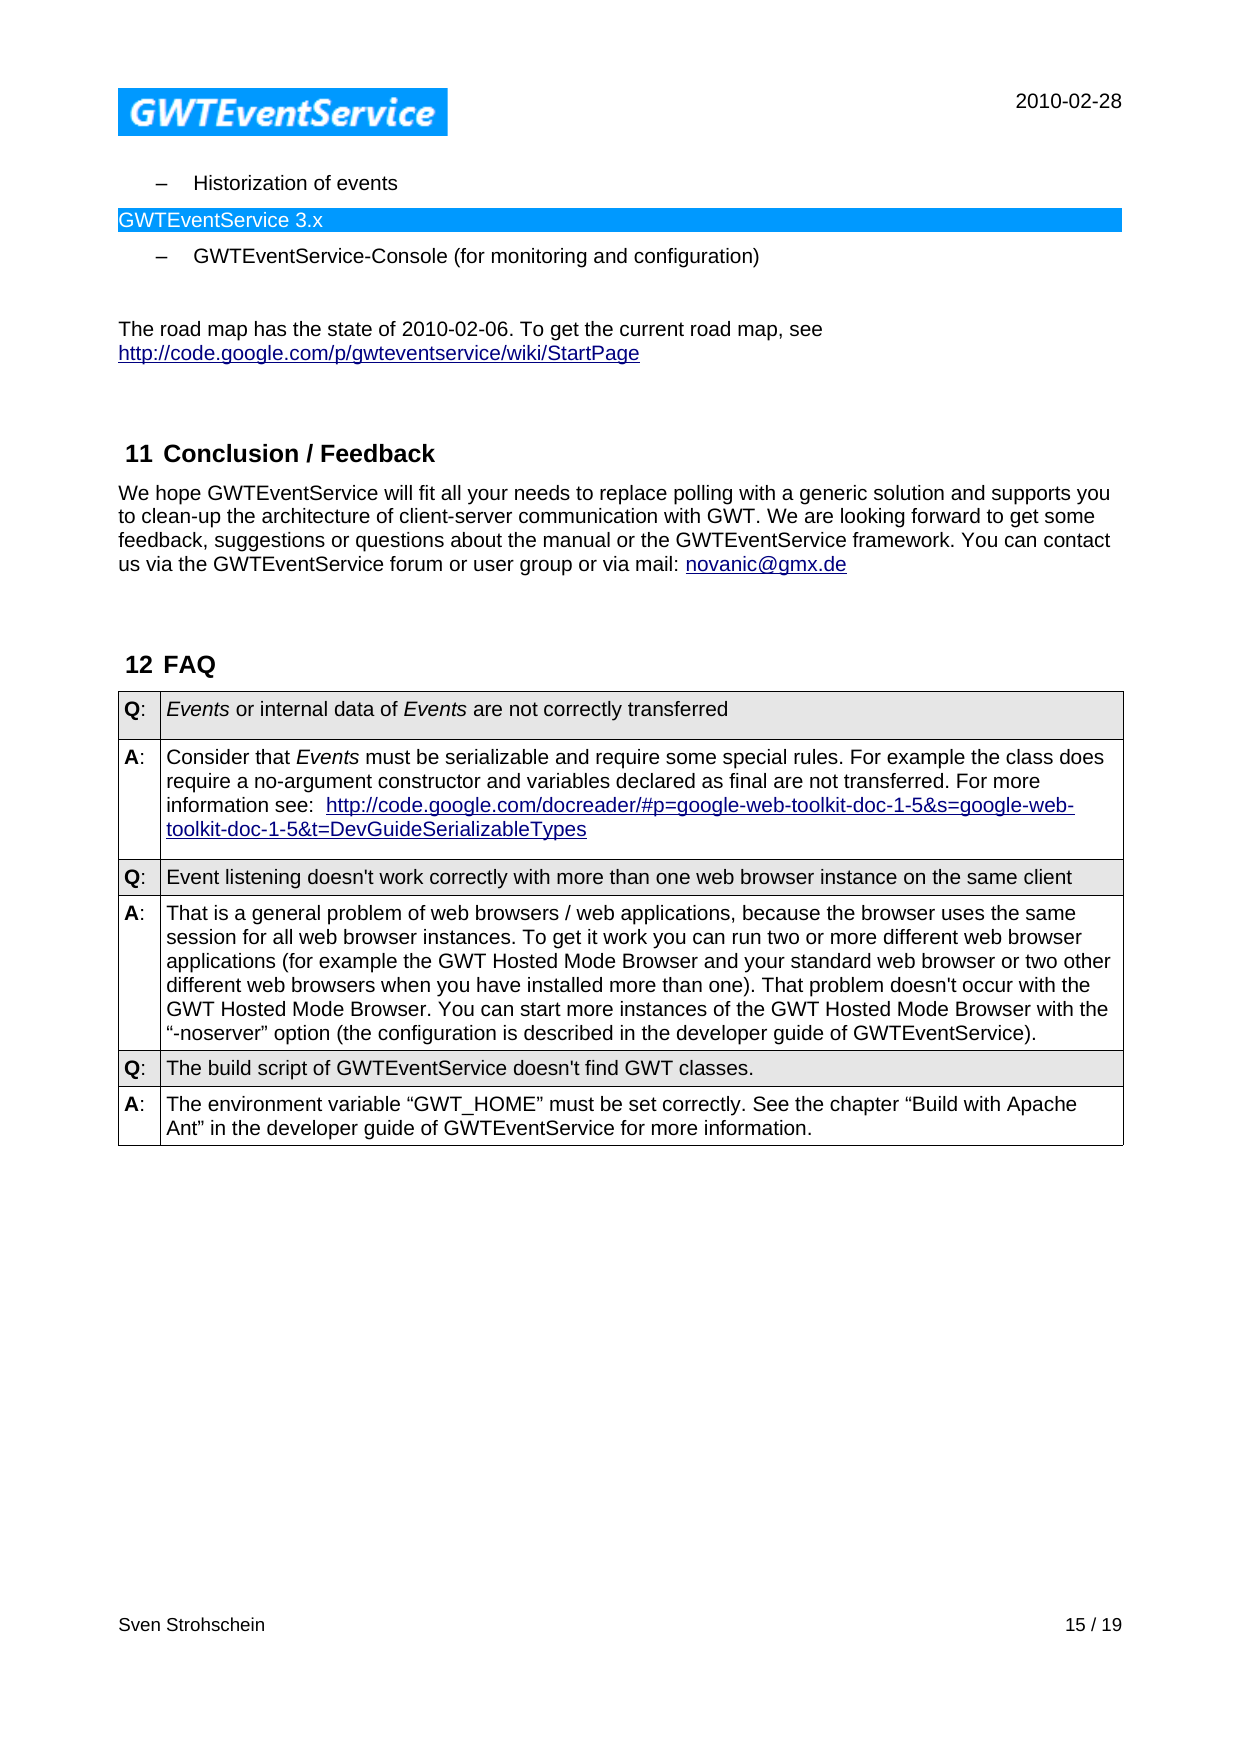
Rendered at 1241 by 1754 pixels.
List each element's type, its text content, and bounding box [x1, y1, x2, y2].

table_cell That is a general problem of web browsers / web applications, because the browser uses the same session for all web browser instances. To get it work you can run two or more different web browser applications (for example the GWT Hosted Mode Browser and your standard web browser or two other different web browsers when you have installed more than one). That problem doesn't occur with the GWT Hosted Mode Browser. You can start more instances of the GWT Hosted Mode Browser with the “-noserver” option (the configuration is described in the developer guide of GWTEventService). [161, 896, 1123, 1050]
table_cell Consider that Events must be serializable and require some special rules. For example the class does require a no-argument constructor and variables declared as final are not transferred. For more information see: http://code.google.com/docreader/#p=google-web-toolkit-doc-1-5&s=google-web-toolkit-doc-1-5&t=DevGuideSerializableTypes [161, 740, 1123, 859]
text GWTEventService 3.x [118, 208, 1122, 232]
table_cell The environment variable “GWT_HOME” must be set correctly. See the chapter “Build with Apache Ant” in the developer guide of GWTEventService for more information. [161, 1087, 1123, 1145]
picture [118, 88, 448, 136]
list Historization of events [156, 171, 1122, 195]
subtitle FAQ [118, 650, 1122, 679]
table_cell Q: [119, 860, 160, 895]
table_cell A: [119, 1087, 160, 1145]
table_header Q: [119, 692, 160, 739]
table_cell Q: [119, 1051, 160, 1086]
table_header Events or internal data of Events are not correctly transferred [161, 692, 1123, 739]
list GWTEventService-Console (for monitoring and configuration) [156, 244, 1122, 268]
subtitle Conclusion / Feedback [118, 439, 1122, 468]
table_cell The build script of GWTEventService doesn't find GWT classes. [161, 1051, 1123, 1086]
table_cell A: [119, 896, 160, 1050]
table_cell Event listening doesn't work correctly with more than one web browser instance on the same client [161, 860, 1123, 895]
text We hope GWTEventService will fit all your needs to replace polling with a generic solution and supports you to clean-up the architecture of client-server communication with GWT. We are looking forward to get some feedback, suggestions or questions about the manual or the GWTEventService framework. You can contact us via the GWTEventService forum or user group or via mail: novanic@gmx.de [118, 480, 1122, 576]
table_cell A: [119, 740, 160, 859]
text The road map has the state of 2010-02-06. To get the current road map, see http://code.google.com/p/gwteventservice/wiki/StartPage [118, 317, 1122, 365]
